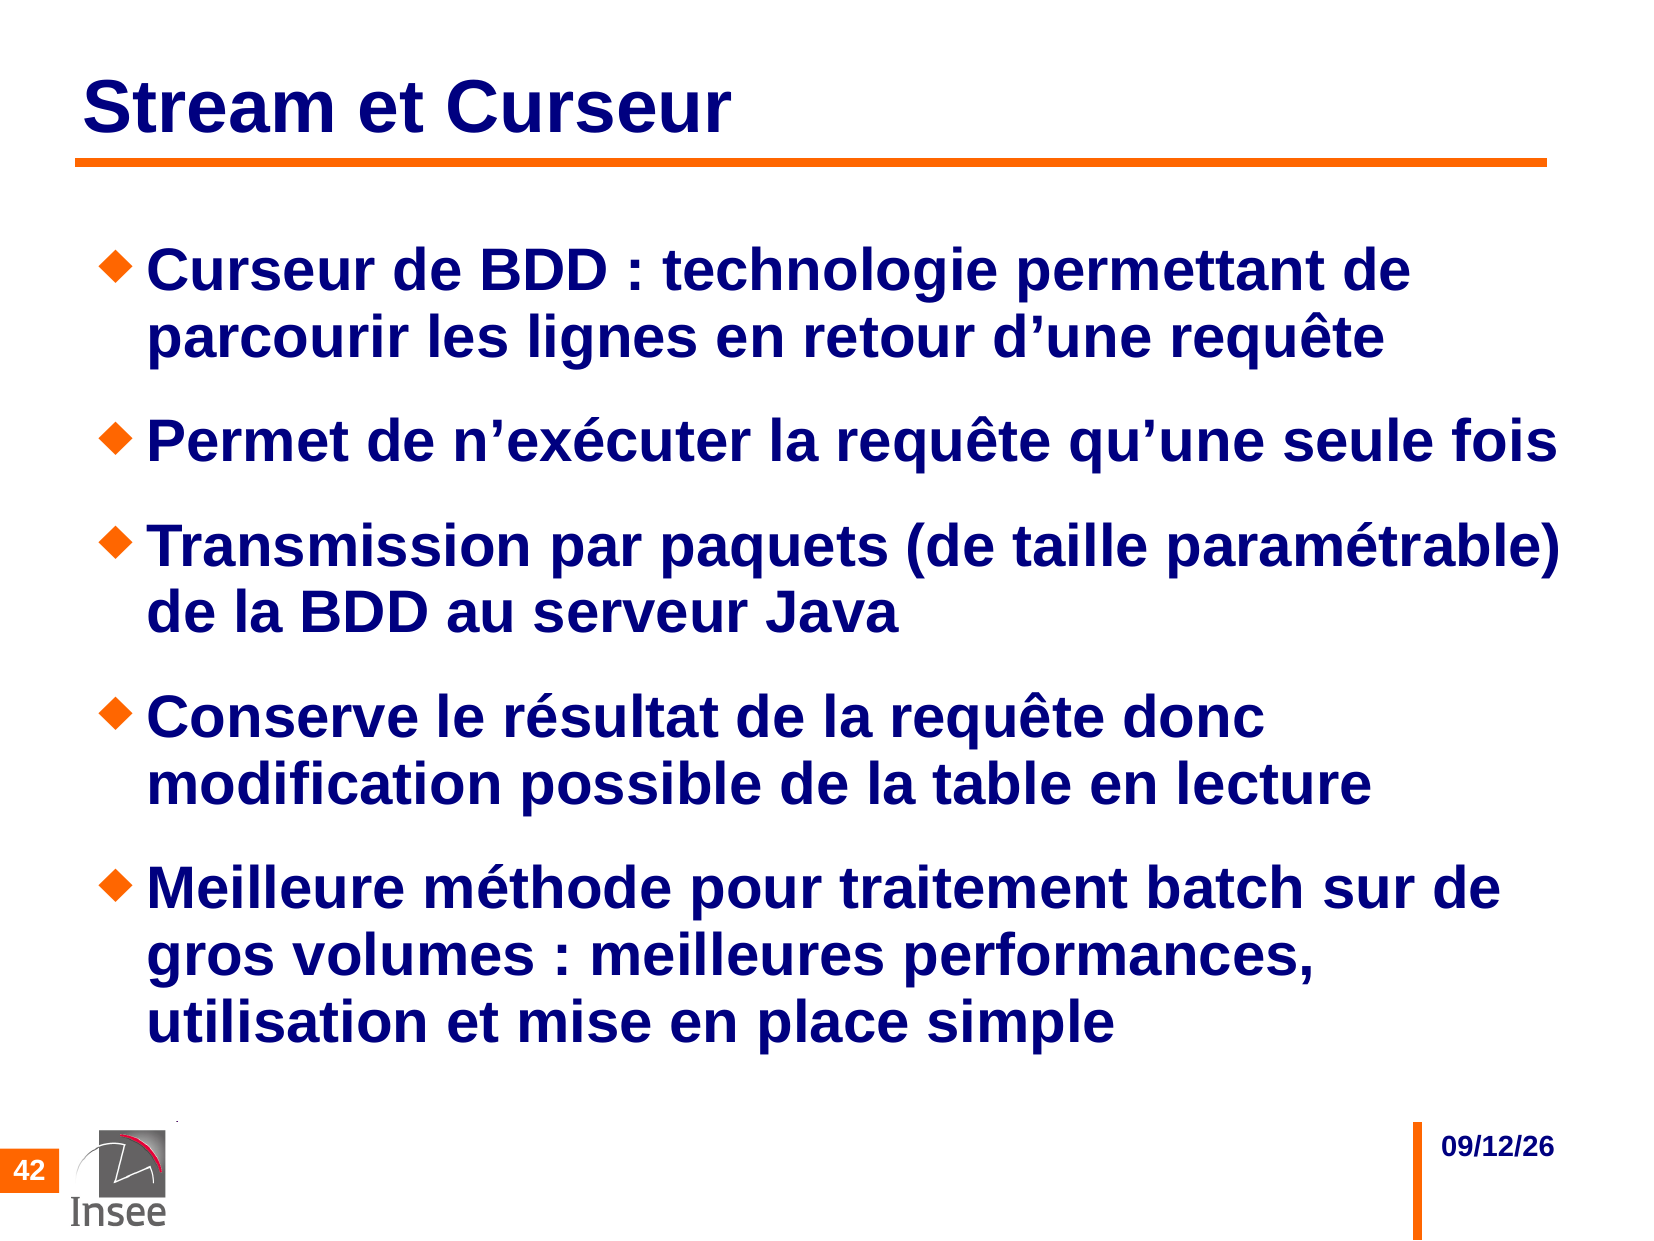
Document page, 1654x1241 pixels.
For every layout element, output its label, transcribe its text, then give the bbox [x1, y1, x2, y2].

list Curseur de BDD : technologie permettant de parcourir les lignes en retour d’une requête Permet de n’exécuter la requête qu’une seule fois Transmission par paquets (de taille paramétrable) de la BDD au serveur Java Conserve le résultat de la requête donc modification possible de la table en lecture Meilleure méthode pour traitement batch sur de gros volumes : meilleures performances, utilisation et mise en place simple [82, 236, 1571, 1075]
title Stream et Curseur [82, 49, 1619, 163]
picture [62, 1121, 178, 1241]
